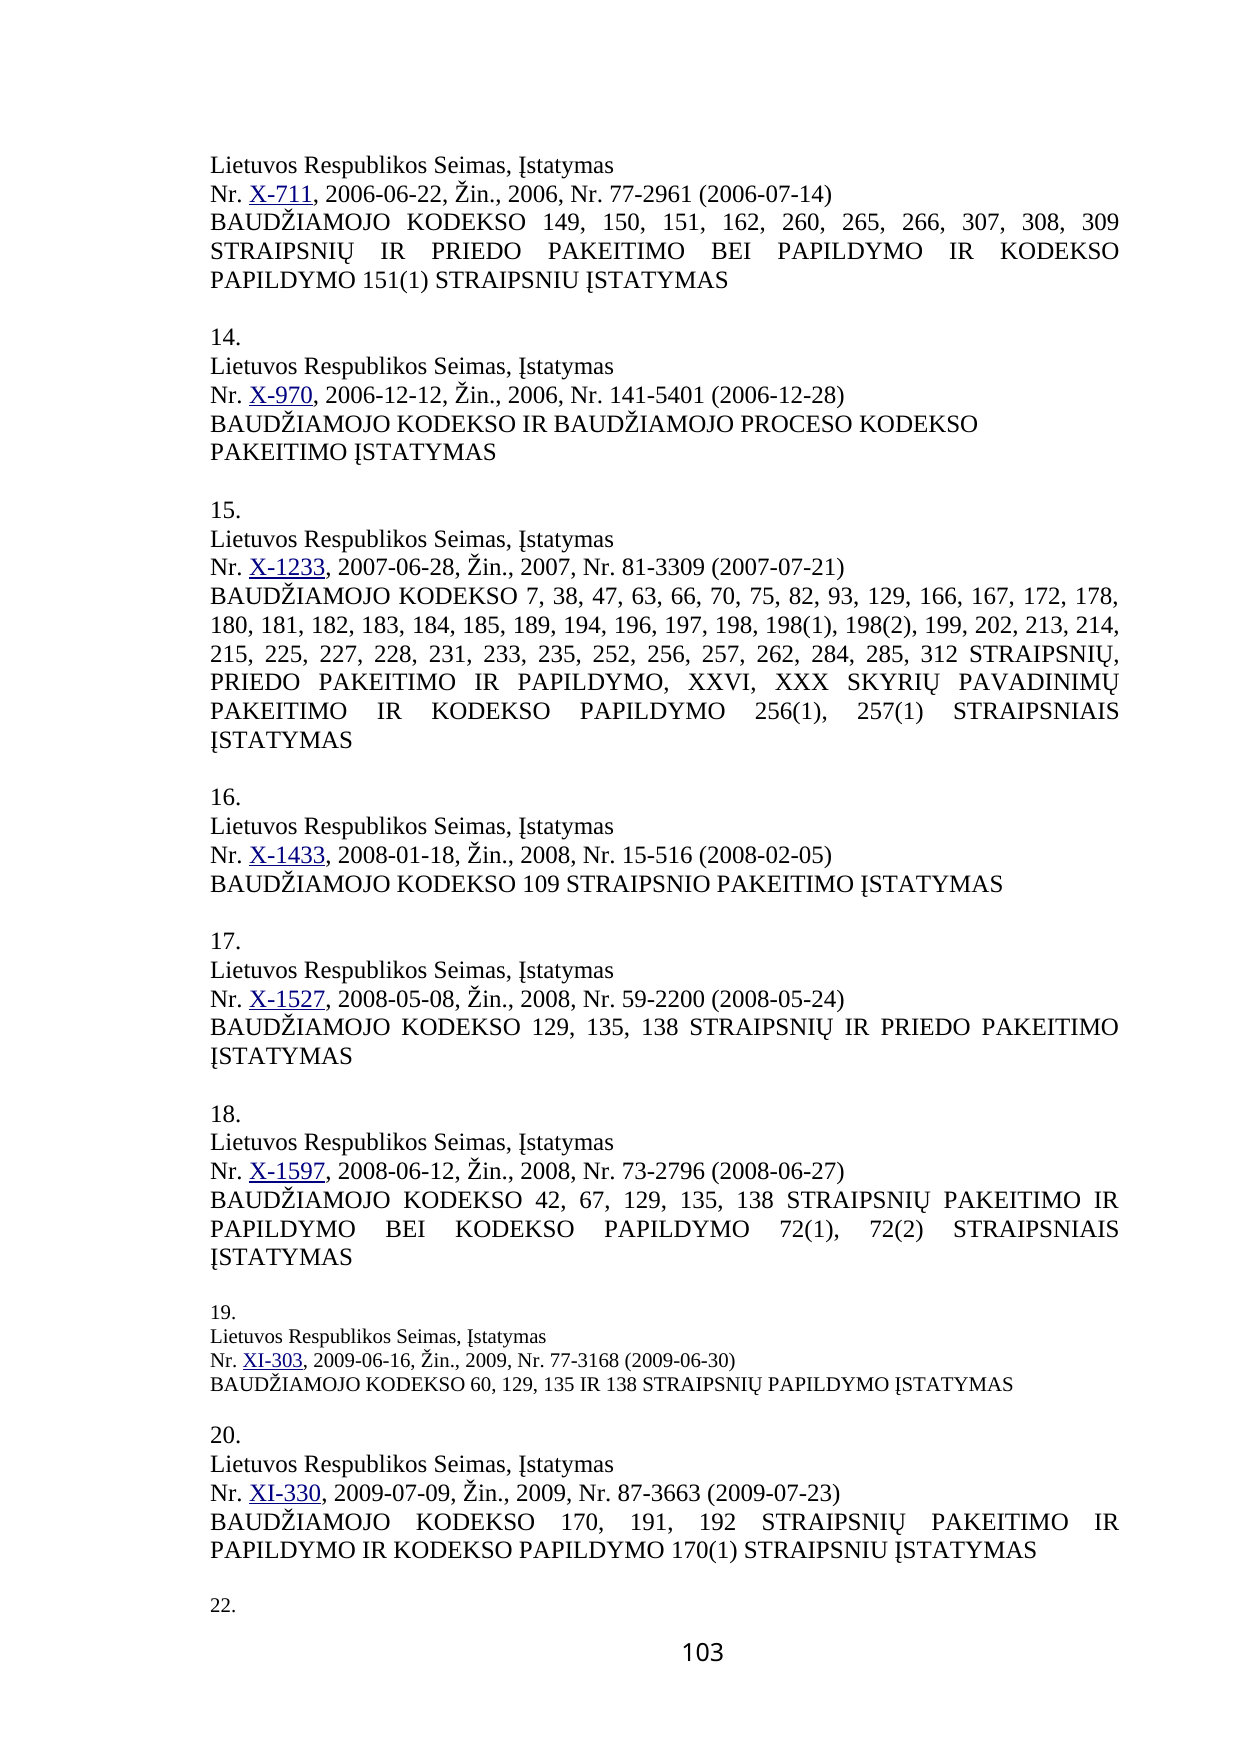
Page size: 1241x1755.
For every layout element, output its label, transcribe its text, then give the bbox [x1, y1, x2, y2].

text Lietuvos Respublikos Seimas, Įstatymas [210, 351, 1120, 380]
text 16. [210, 782, 1120, 811]
text BAUDŽIAMOJO KODEKSO 42, 67, 129, 135, 138 STRAIPSNIŲ PAKEITIMO IR PAPILDYMO BEI KODEKSO PAPILDYMO 72(1), 72(2) STRAIPSNIAIS ĮSTATYMAS [210, 1185, 1120, 1271]
text BAUDŽIAMOJO KODEKSO 129, 135, 138 STRAIPSNIŲ IR PRIEDO PAKEITIMO ĮSTATYMAS [210, 1012, 1120, 1070]
text Lietuvos Respublikos Seimas, Įstatymas [210, 150, 1120, 179]
text BAUDŽIAMOJO KODEKSO 149, 150, 151, 162, 260, 265, 266, 307, 308, 309 STRAIPSNIŲ IR PRIEDO PAKEITIMO BEI PAPILDYMO IR KODEKSO PAPILDYMO 151(1) STRAIPSNIU ĮSTATYMAS [210, 207, 1120, 294]
text Nr. X-711, 2006-06-22, Žin., 2006, Nr. 77-2961 (2006-07-14) [210, 179, 1120, 207]
text BAUDŽIAMOJO KODEKSO 109 STRAIPSNIO PAKEITIMO ĮSTATYMAS [210, 869, 1120, 897]
text 22. [210, 1593, 1120, 1617]
text BAUDŽIAMOJO KODEKSO IR BAUDŽIAMOJO PROCESO KODEKSO PAKEITIMO ĮSTATYMAS [210, 409, 1120, 466]
text Lietuvos Respublikos Seimas, Įstatymas [210, 1449, 1120, 1478]
text 19. [210, 1300, 1120, 1324]
text 17. [210, 926, 1120, 955]
text 15. [210, 495, 1120, 524]
text 18. [210, 1099, 1120, 1127]
text Nr. X-1527, 2008-05-08, Žin., 2008, Nr. 59-2200 (2008-05-24) [210, 984, 1120, 1012]
text Nr. XI-303, 2009-06-16, Žin., 2009, Nr. 77-3168 (2009-06-30) [210, 1348, 1120, 1372]
text BAUDŽIAMOJO KODEKSO 60, 129, 135 IR 138 STRAIPSNIŲ PAPILDYMO ĮSTATYMAS [210, 1372, 1120, 1396]
text Lietuvos Respublikos Seimas, Įstatymas [210, 811, 1120, 840]
text Nr. XI-330, 2009-07-09, Žin., 2009, Nr. 87-3663 (2009-07-23) [210, 1478, 1120, 1507]
text Lietuvos Respublikos Seimas, Įstatymas [210, 955, 1120, 984]
text BAUDŽIAMOJO KODEKSO 170, 191, 192 STRAIPSNIŲ PAKEITIMO IR PAPILDYMO IR KODEKSO PAPILDYMO 170(1) STRAIPSNIU ĮSTATYMAS [210, 1507, 1120, 1564]
text Nr. X-970, 2006-12-12, Žin., 2006, Nr. 141-5401 (2006-12-28) [210, 380, 1120, 409]
text 14. [210, 322, 1120, 351]
text Lietuvos Respublikos Seimas, Įstatymas [210, 1127, 1120, 1156]
text Nr. X-1233, 2007-06-28, Žin., 2007, Nr. 81-3309 (2007-07-21) [210, 552, 1120, 581]
text Lietuvos Respublikos Seimas, Įstatymas [210, 524, 1120, 552]
text Lietuvos Respublikos Seimas, Įstatymas [210, 1324, 1120, 1348]
text 20. [210, 1420, 1120, 1449]
text Nr. X-1597, 2008-06-12, Žin., 2008, Nr. 73-2796 (2008-06-27) [210, 1156, 1120, 1185]
text Nr. X-1433, 2008-01-18, Žin., 2008, Nr. 15-516 (2008-02-05) [210, 840, 1120, 869]
text BAUDŽIAMOJO KODEKSO 7, 38, 47, 63, 66, 70, 75, 82, 93, 129, 166, 167, 172, 178, 180, 181, 182, 183, 184, 185, 189, 194, 196, 197, 198, 198(1), 198(2), 199, 202, 213, 214, 215, 225, 227, 228, 231, 233, 235, 252, 256, 257, 262, 284, 285, 312 STRAIPSNIŲ, PRIEDO PAKEITIMO IR PAPILDYMO, XXVI, XXX SKYRIŲ PAVADINIMŲ PAKEITIMO IR KODEKSO PAPILDYMO 256(1), 257(1) STRAIPSNIAIS ĮSTATYMAS [210, 581, 1120, 754]
